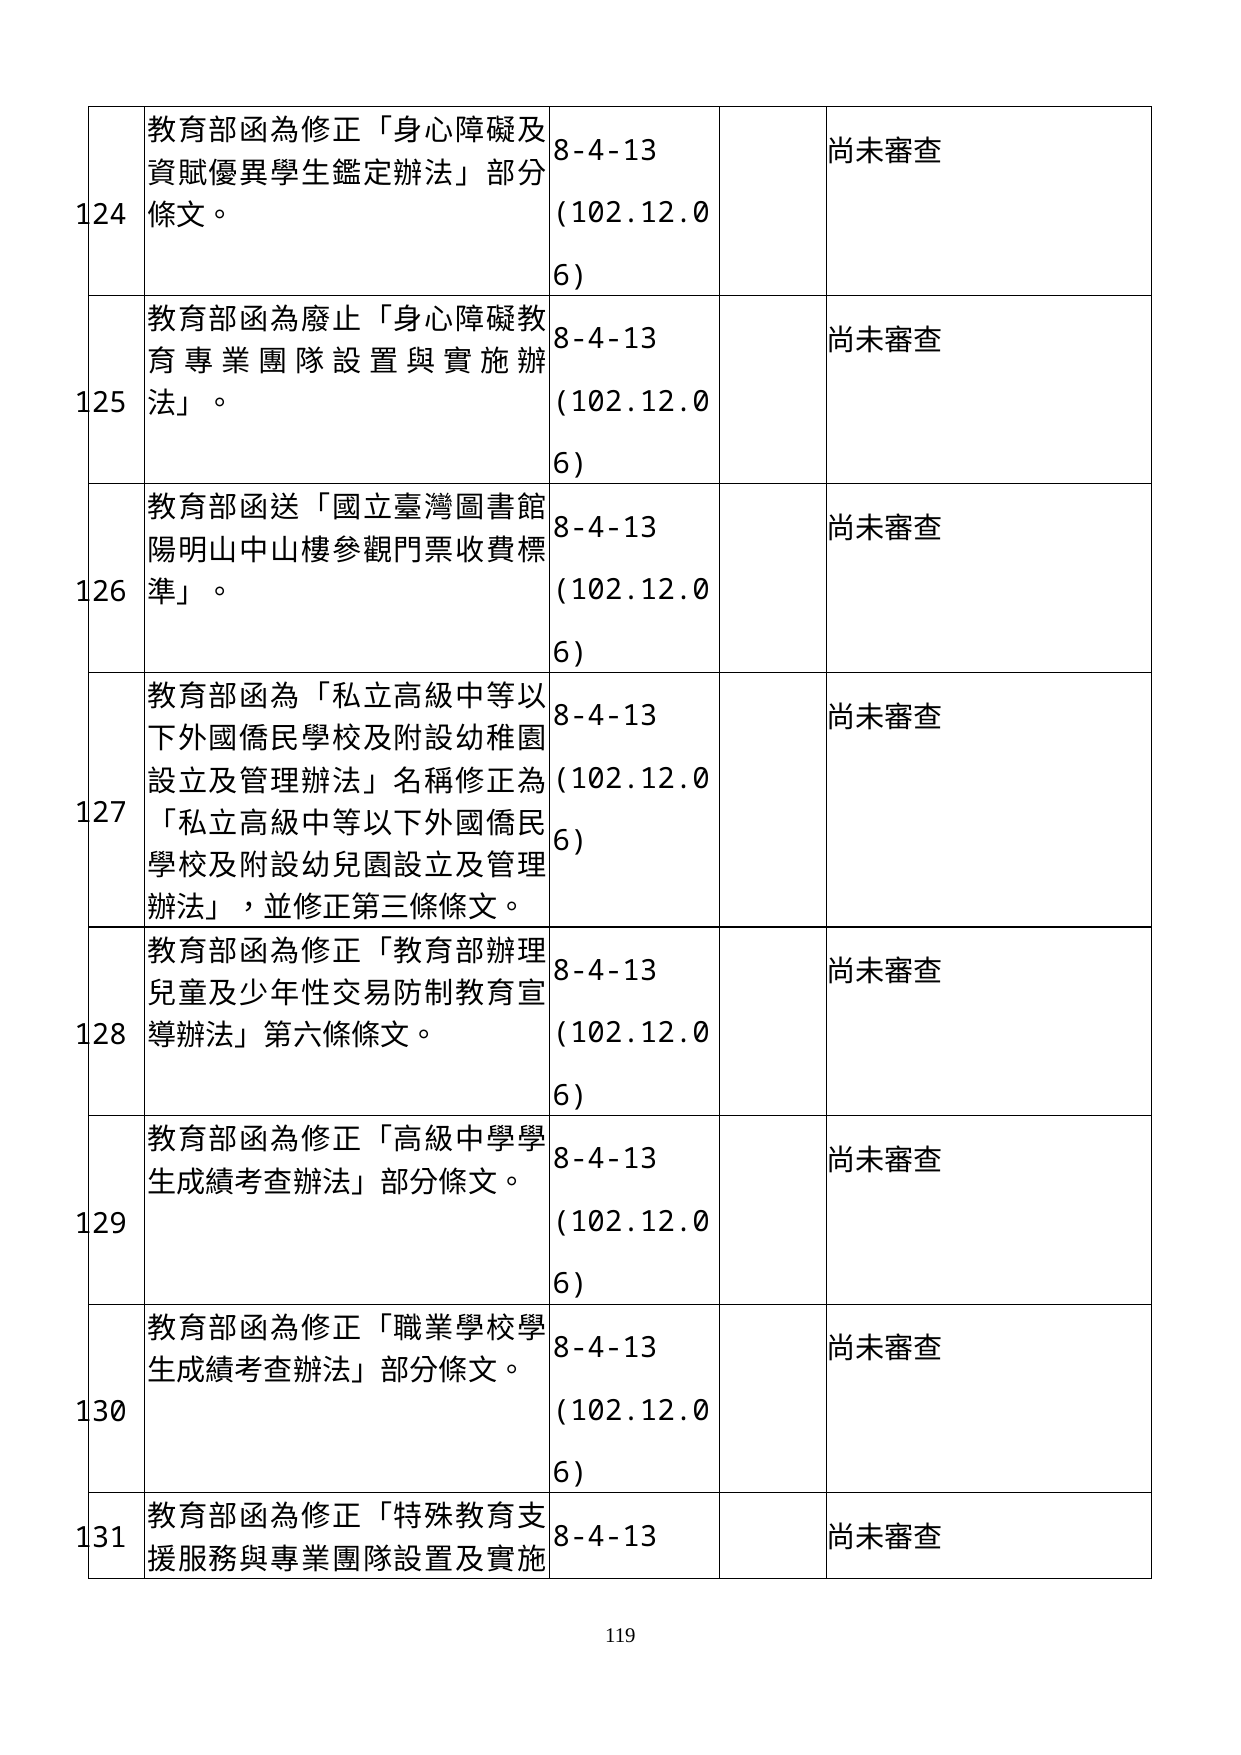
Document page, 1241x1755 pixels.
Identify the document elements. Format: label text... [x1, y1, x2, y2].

table_cell 8-4-13 (102.12.06) [550, 296, 719, 483]
table_cell [89, 107, 144, 294]
table_cell [720, 1116, 826, 1303]
table_cell 教育部函為修正「特殊教育支援服務與專業團隊設置及實施 [145, 1493, 549, 1578]
table_cell 尚未審查 [827, 928, 1151, 1115]
table_cell 尚未審查 [827, 1305, 1151, 1492]
table_cell 尚未審查 [827, 107, 1151, 294]
table_cell [89, 1116, 144, 1303]
table_cell [720, 484, 826, 672]
table_cell 尚未審查 [827, 296, 1151, 483]
table_cell 教育部函為修正「職業學校學生成績考查辦法」部分條文。 [145, 1305, 549, 1492]
table_cell 尚未審查 [827, 484, 1151, 672]
table_cell [720, 296, 826, 483]
table_cell 8-4-13 (102.12.06) [550, 484, 719, 672]
table_cell 教育部函為廢止「身心障礙教育專業團隊設置與實施辦法」。 [145, 296, 549, 483]
table_cell 8-4-13 (102.12.06) [550, 673, 719, 926]
table_cell 尚未審查 [827, 1493, 1151, 1578]
table_cell 8-4-13 [550, 1493, 719, 1578]
table_cell 8-4-13 (102.12.06) [550, 1305, 719, 1492]
table_cell 8-4-13 (102.12.06) [550, 107, 719, 294]
table_cell [89, 484, 144, 672]
table_cell [720, 1305, 826, 1492]
table_cell 尚未審查 [827, 1116, 1151, 1303]
table_cell [89, 928, 144, 1115]
table_cell 教育部函送「國立臺灣圖書館陽明山中山樓參觀門票收費標準」。 [145, 484, 549, 672]
table_cell 8-4-13 (102.12.06) [550, 1116, 719, 1303]
table_cell 教育部函為修正「教育部辦理兒童及少年性交易防制教育宣導辦法」第六條條文。 [145, 928, 549, 1115]
table_cell [89, 1305, 144, 1492]
table_cell 教育部函為「私立高級中等以下外國僑民學校及附設幼稚園設立及管理辦法」名稱修正為「私立高級中等以下外國僑民學校及附設幼兒園設立及管理辦法」，並修正第三條條文。 [145, 673, 549, 926]
table_cell 尚未審查 [827, 673, 1151, 926]
table_cell [89, 296, 144, 483]
table_cell 8-4-13 (102.12.06) [550, 928, 719, 1115]
table_cell [720, 928, 826, 1115]
table_cell [720, 107, 826, 294]
table_cell [720, 1493, 826, 1578]
table_cell 教育部函為修正「身心障礙及資賦優異學生鑑定辦法」部分條文。 [145, 107, 549, 294]
table_cell [720, 673, 826, 926]
table_cell [89, 1493, 144, 1578]
table_cell 教育部函為修正「高級中學學生成績考查辦法」部分條文。 [145, 1116, 549, 1303]
table_cell [89, 673, 144, 926]
